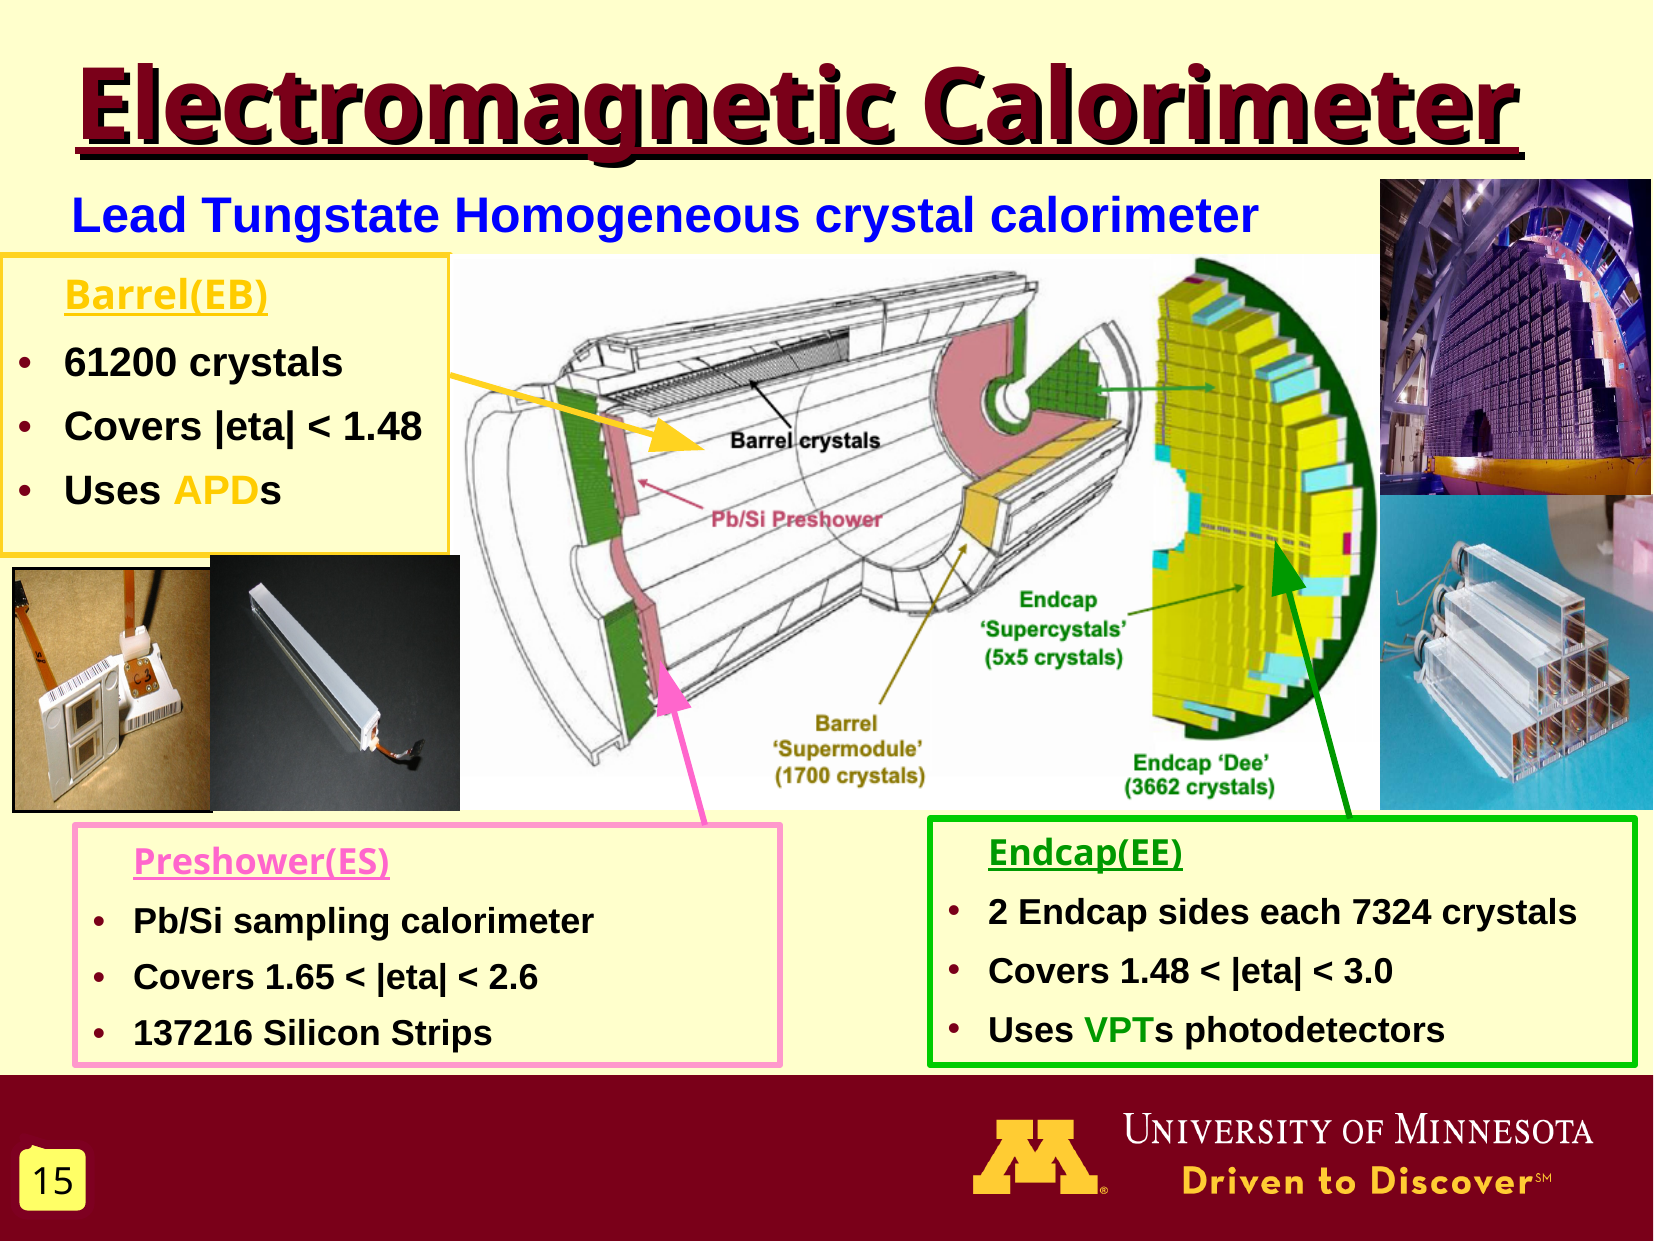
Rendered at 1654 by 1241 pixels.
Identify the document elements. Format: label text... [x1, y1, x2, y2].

list Barrel(EB) 61200 crystals Covers |eta| < 1.48 Uses APDs [0, 256, 450, 556]
picture [15, 179, 1653, 811]
list Preshower(ES) Pb/Si sampling calorimeter Covers 1.65 < |eta| < 2.6 137216 Silicon Strips [75, 825, 781, 1066]
picture [0, 1075, 1654, 1241]
title Electromagnetic Calorimeter [60, 18, 1561, 181]
list Lead Tungstate Homogeneous crystal calorimeter [0, 180, 1366, 256]
text_box 15 [15, 1137, 91, 1216]
list Endcap(EE) 2 Endcap sides each 7324 crystals Covers 1.48 < |eta| < 3.0 Uses VPTs photodetectors [930, 818, 1636, 1066]
